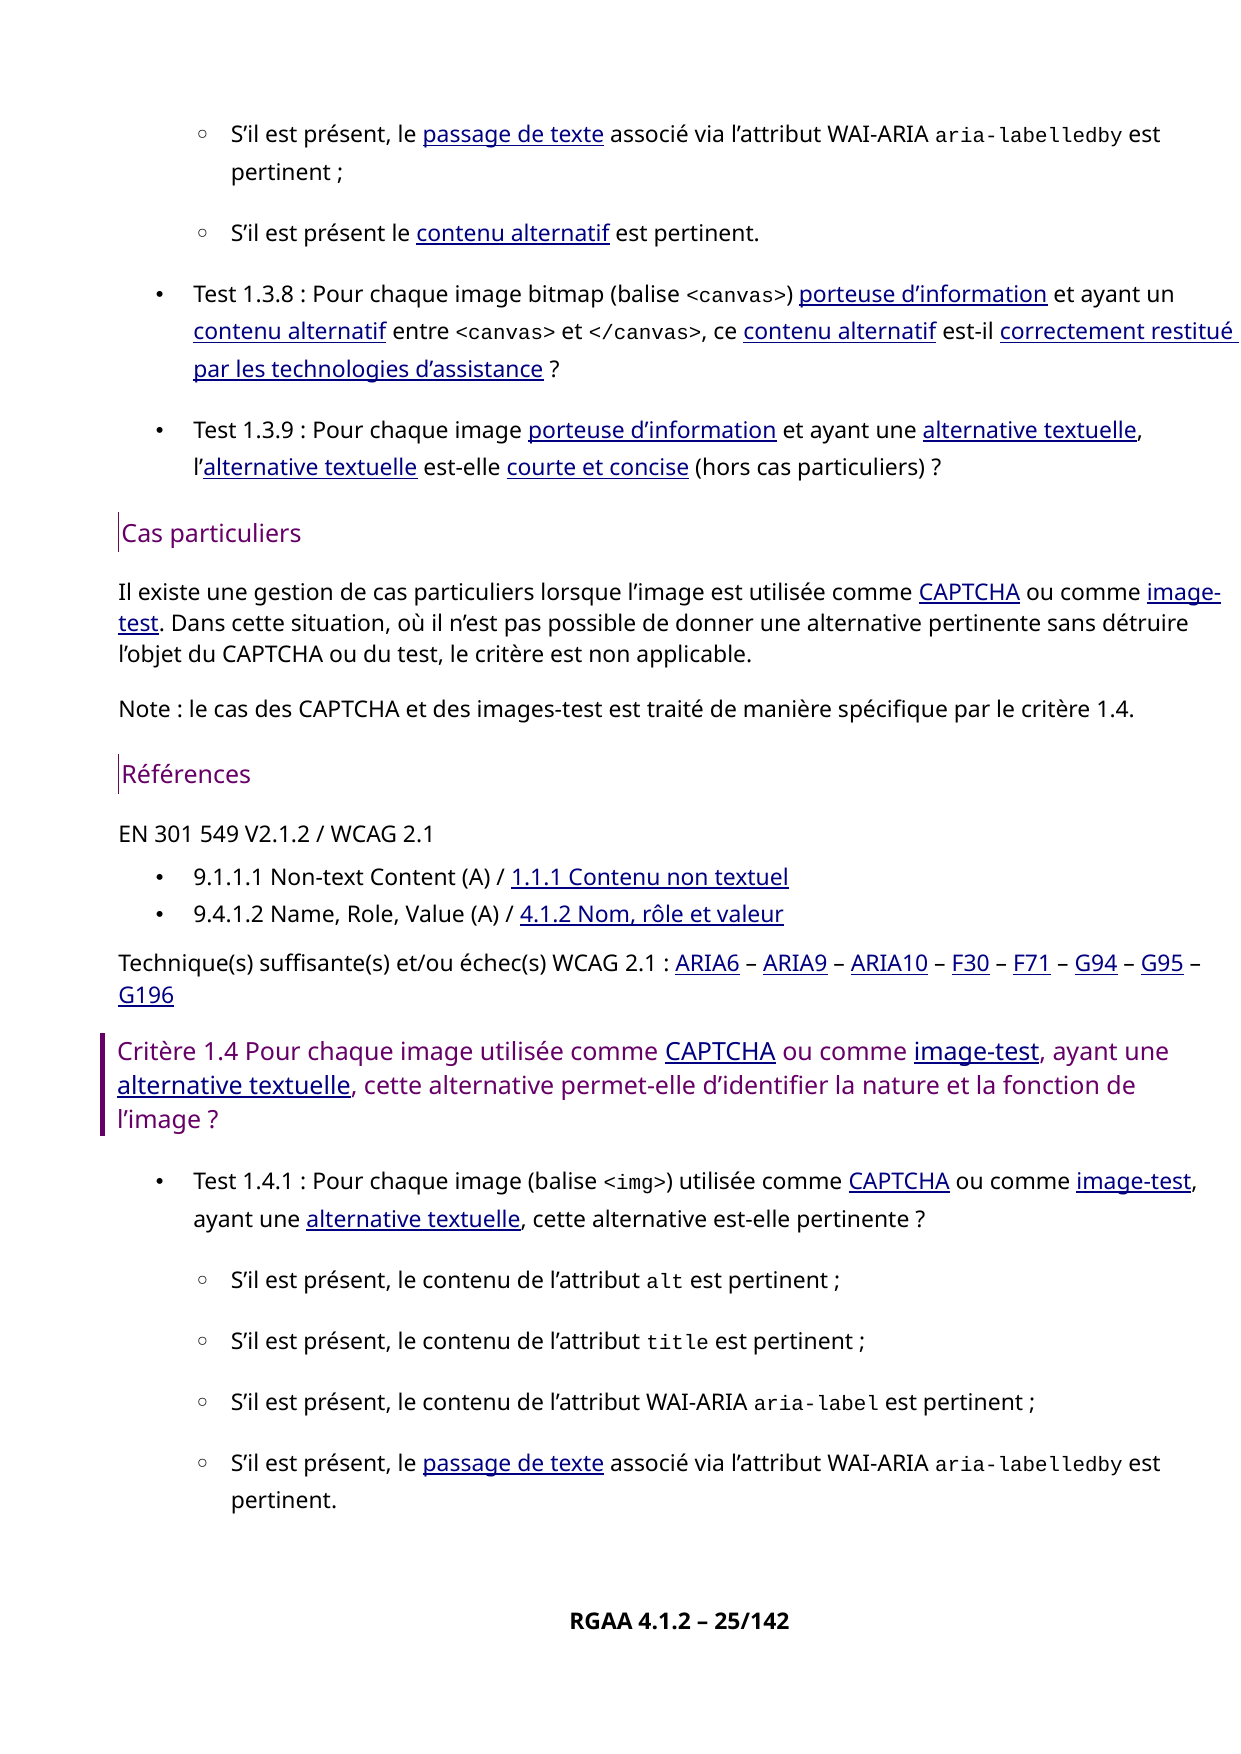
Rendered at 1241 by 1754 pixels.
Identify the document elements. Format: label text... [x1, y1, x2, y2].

subtitle Cas particuliers [119, 512, 1240, 552]
list 9.4.1.2 Name, Role, Value (A) / 4.1.2 Nom, rôle et valeur [156, 898, 1240, 929]
list S’il est présent, le contenu de l’attribut alt est pertinent ; [193, 1263, 1240, 1295]
list 9.1.1.1 Non-text Content (A) / 1.1.1 Contenu non textuel [156, 861, 1240, 892]
list Test 1.3.9 : Pour chaque image porteuse d’information et ayant une alternative textuelle, l’alternative textuelle est-elle courte et concise (hors cas particuliers) ? [156, 414, 1240, 482]
text EN 301 549 V2.1.2 / WCAG 2.1 [118, 817, 1240, 849]
subtitle Critère 1.4 Pour chaque image utilisée comme CAPTCHA ou comme image-test, ayant une alternative textuelle, cette alternative permet-elle d’identifier la nature et la fonction de l’image ? [105, 1033, 1240, 1136]
text Technique(s) suffisante(s) et/ou échec(s) WCAG 2.1 : ARIA6 – ARIA9 – ARIA10 – F30 – F71 – G94 – G95 – G196 [118, 947, 1240, 1010]
list S’il est présent, le contenu de l’attribut WAI-ARIA aria-label est pertinent ; [193, 1386, 1240, 1417]
list S’il est présent, le passage de texte associé via l’attribut WAI-ARIA aria-labelledby est pertinent. [193, 1447, 1240, 1515]
text Il existe une gestion de cas particuliers lorsque l’image est utilisée comme CAPTCHA ou comme image-test. Dans cette situation, où il n’est pas possible de donner une alternative pertinente sans détruire l’objet du CAPTCHA ou du test, le critère est non applicable. [118, 576, 1240, 669]
text Note : le cas des CAPTCHA et des images-test est traité de manière spécifique par le critère 1.4. [118, 693, 1240, 724]
subtitle Références [119, 754, 1240, 794]
list S’il est présent, le passage de texte associé via l’attribut WAI-ARIA aria-labelledby est pertinent ; [193, 118, 1240, 187]
list S’il est présent le contenu alternatif est pertinent. [193, 217, 1240, 248]
list S’il est présent, le contenu de l’attribut title est pertinent ; [193, 1324, 1240, 1356]
list Test 1.3.8 : Pour chaque image bitmap (balise <canvas>) porteuse d’information et ayant un contenu alternatif entre <canvas> et </canvas>, ce contenu alternatif est-il correctement restitué par les technologies d’assistance ? [156, 278, 1240, 384]
list Test 1.4.1 : Pour chaque image (balise <img>) utilisée comme CAPTCHA ou comme image-test, ayant une alternative textuelle, cette alternative est-elle pertinente ? [156, 1165, 1240, 1234]
